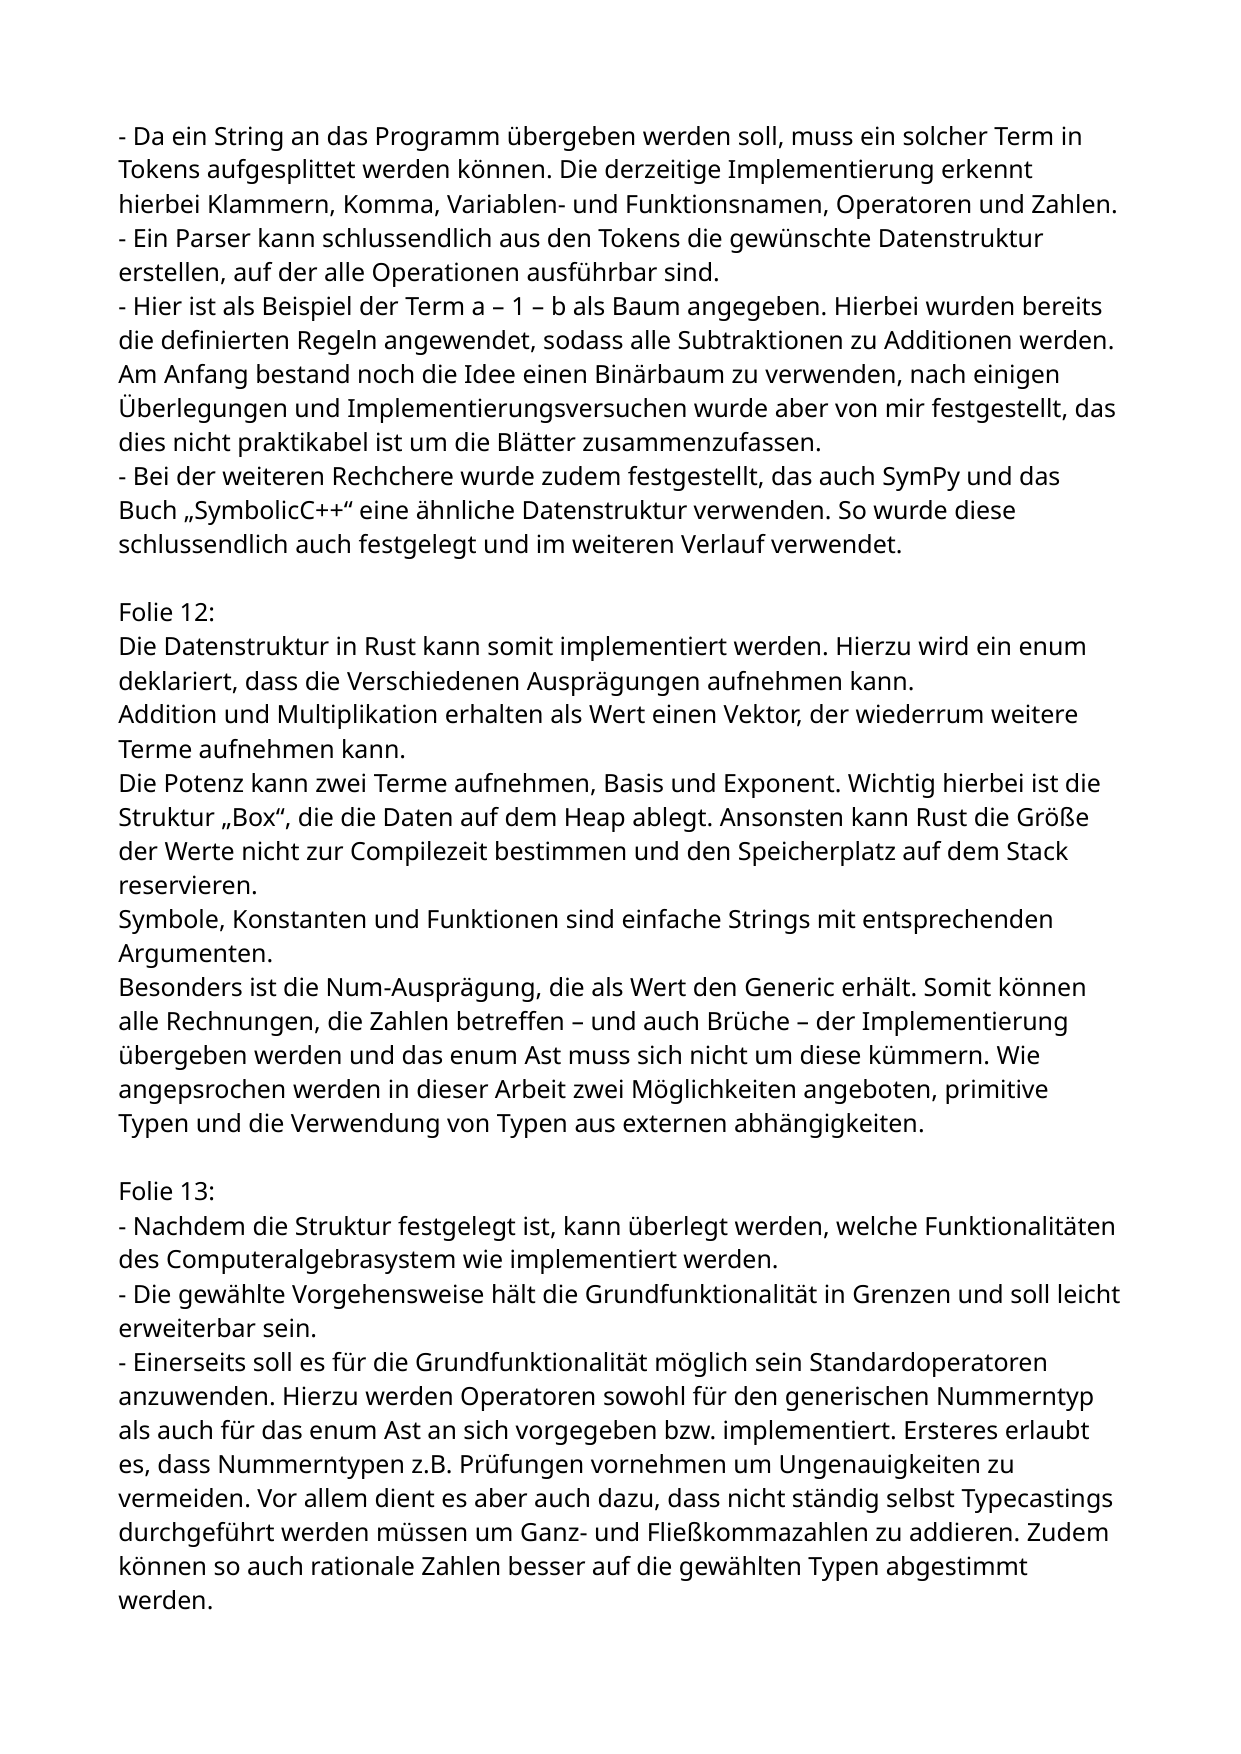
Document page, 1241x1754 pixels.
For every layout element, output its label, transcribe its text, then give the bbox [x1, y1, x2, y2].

text - Da ein String an das Programm übergeben werden soll, muss ein solcher Term in Tokens aufgesplittet werden können. Die derzeitige Implementierung erkennt hierbei Klammern, Komma, Variablen- und Funktionsnamen, Operatoren und Zahlen. [118, 118, 1122, 220]
text - Ein Parser kann schlussendlich aus den Tokens die gewünschte Datenstruktur erstellen, auf der alle Operationen ausführbar sind. [118, 220, 1122, 288]
text - Nachdem die Struktur festgelegt ist, kann überlegt werden, welche Funktionalitäten des Computeralgebrasystem wie implementiert werden. [118, 1208, 1122, 1276]
text Addition und Multiplikation erhalten als Wert einen Vektor, der wiederrum weitere Terme aufnehmen kann. [118, 697, 1122, 765]
text Folie 13: [118, 1174, 1122, 1208]
text - Einerseits soll es für die Grundfunktionalität möglich sein Standardoperatoren anzuwenden. Hierzu werden Operatoren sowohl für den generischen Nummerntyp als auch für das enum Ast an sich vorgegeben bzw. implementiert. Ersteres erlaubt es, dass Nummerntypen z.B. Prüfungen vornehmen um Ungenauigkeiten zu vermeiden. Vor allem dient es aber auch dazu, dass nicht ständig selbst Typecastings durchgeführt werden müssen um Ganz- und Fließkommazahlen zu addieren. Zudem können so auch rationale Zahlen besser auf die gewählten Typen abgestimmt werden. [118, 1344, 1122, 1617]
text Besonders ist die Num-Ausprägung, die als Wert den Generic erhält. Somit können alle Rechnungen, die Zahlen betreffen – und auch Brüche – der Implementierung übergeben werden und das enum Ast muss sich nicht um diese kümmern. Wie angepsrochen werden in dieser Arbeit zwei Möglichkeiten angeboten, primitive Typen und die Verwendung von Typen aus externen abhängigkeiten. [118, 970, 1122, 1140]
text Am Anfang bestand noch die Idee einen Binärbaum zu verwenden, nach einigen Überlegungen und Implementierungsversuchen wurde aber von mir festgestellt, das dies nicht praktikabel ist um die Blätter zusammenzufassen. [118, 357, 1122, 459]
text - Hier ist als Beispiel der Term a – 1 – b als Baum angegeben. Hierbei wurden bereits die definierten Regeln angewendet, sodass alle Subtraktionen zu Additionen werden. [118, 288, 1122, 357]
text Die Potenz kann zwei Terme aufnehmen, Basis und Exponent. Wichtig hierbei ist die Struktur „Box“, die die Daten auf dem Heap ablegt. Ansonsten kann Rust die Größe der Werte nicht zur Compilezeit bestimmen und den Speicherplatz auf dem Stack reservieren. [118, 765, 1122, 902]
text Folie 12: [118, 595, 1122, 629]
text - Bei der weiteren Rechchere wurde zudem festgestellt, das auch SymPy und das Buch „SymbolicC++“ eine ähnliche Datenstruktur verwenden. So wurde diese schlussendlich auch festgelegt und im weiteren Verlauf verwendet. [118, 459, 1122, 561]
text Symbole, Konstanten und Funktionen sind einfache Strings mit entsprechenden Argumenten. [118, 902, 1122, 970]
text Die Datenstruktur in Rust kann somit implementiert werden. Hierzu wird ein enum deklariert, dass die Verschiedenen Ausprägungen aufnehmen kann. [118, 629, 1122, 697]
text - Die gewählte Vorgehensweise hält die Grundfunktionalität in Grenzen und soll leicht erweiterbar sein. [118, 1276, 1122, 1344]
